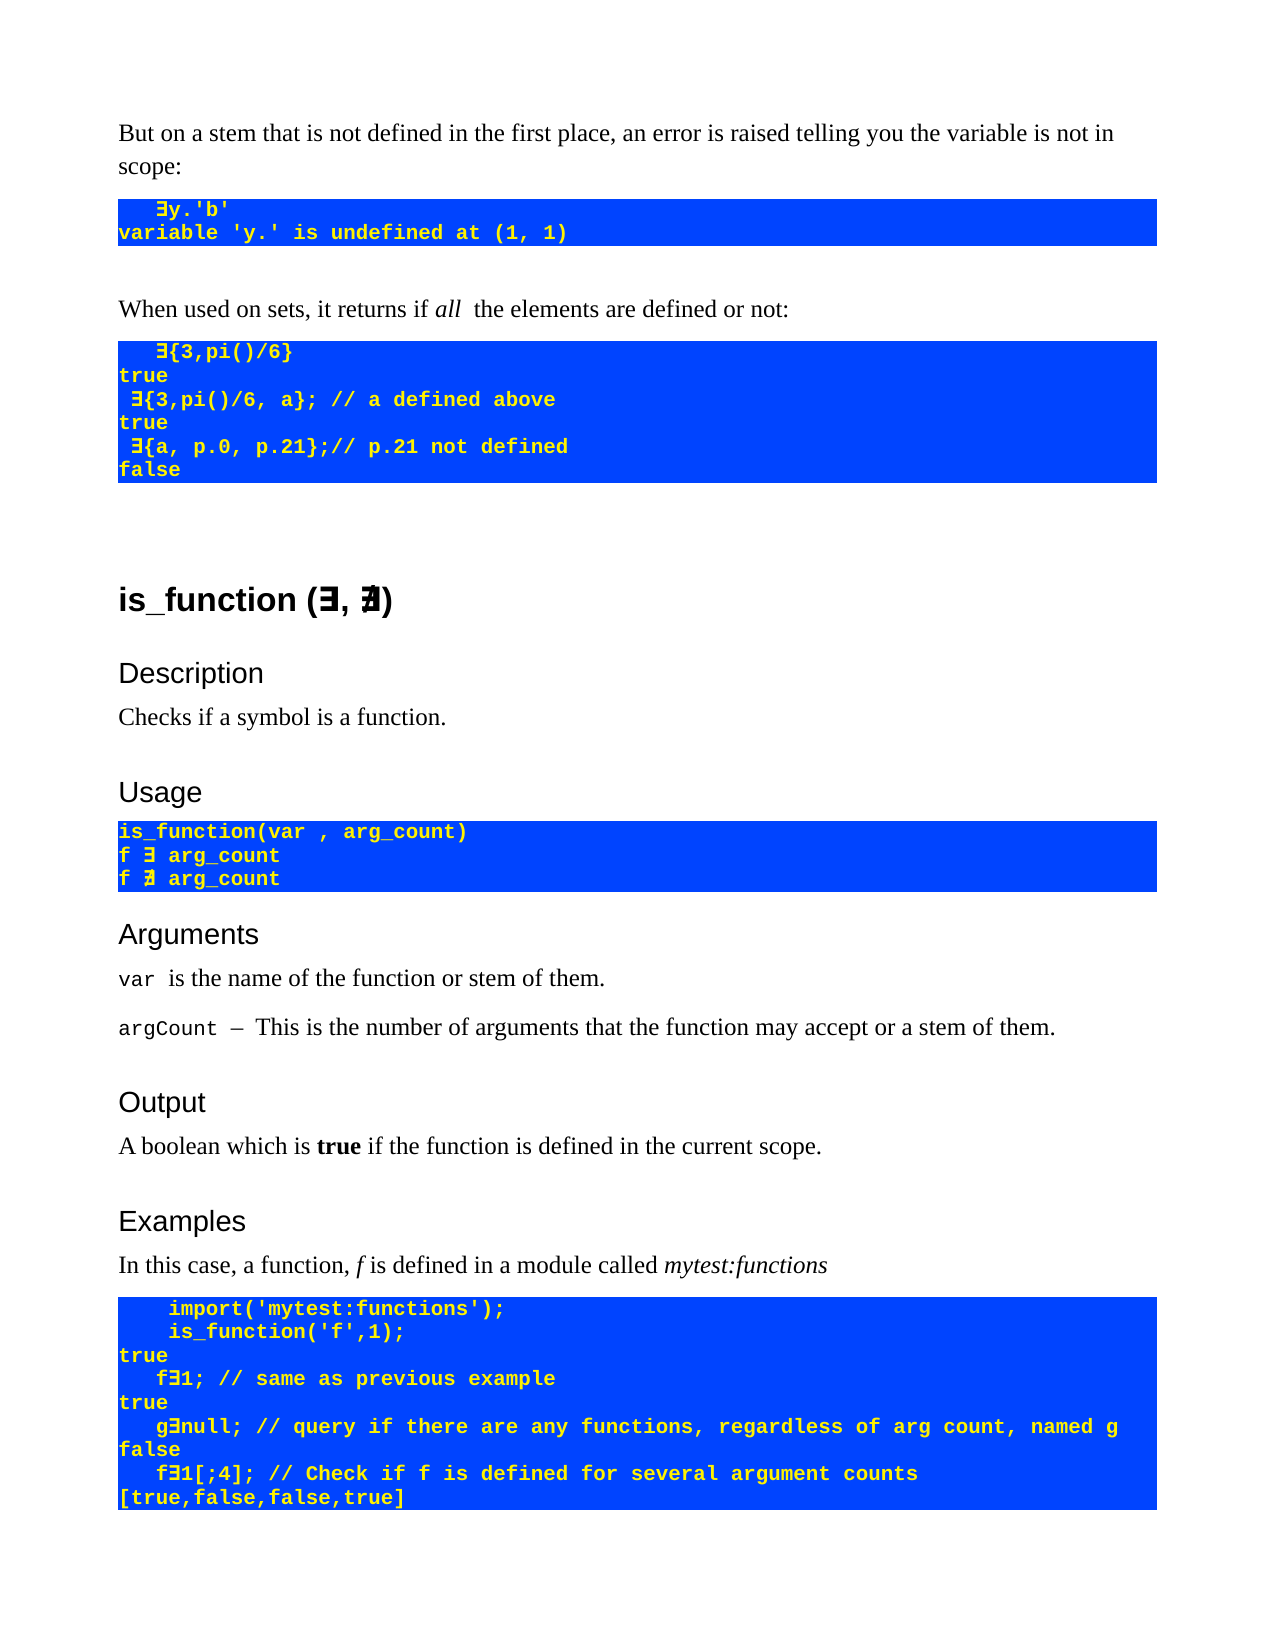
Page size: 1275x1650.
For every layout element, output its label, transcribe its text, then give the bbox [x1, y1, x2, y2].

text ∃{3,pi()/6} true ∃{3,pi()/6, a}; // a defined above true ∃{a, p.0, p.21};// p.21 not defined [118, 341, 1157, 459]
text When used on sets, it returns if all the elements are defined or not: [118, 294, 1157, 322]
text g∃null; // query if there are any functions, regardless of arg count, named g [118, 1416, 1157, 1439]
text ∃y.'b' variable 'y.' is undefined at (1, 1) [118, 199, 1157, 246]
text [true,false,false,true] [118, 1487, 1157, 1510]
text var is the name of the function or stem of them. [118, 963, 1157, 993]
text f ∄ arg_count [118, 868, 1157, 892]
subtitle Description [118, 656, 1157, 690]
text false [118, 459, 1157, 483]
subtitle Examples [118, 1204, 1157, 1237]
text f ∃ arg_count [118, 845, 1157, 868]
text true [118, 1392, 1157, 1416]
text true [118, 1345, 1157, 1368]
text import('mytest:functions'); [118, 1297, 1157, 1321]
subtitle Usage [118, 775, 1157, 809]
text argCount – This is the number of arguments that the function may accept or a stem of them. [118, 1012, 1157, 1041]
text Checks if a symbol is a function. [118, 702, 1157, 731]
text f∃1[;4]; // Check if f is defined for several argument counts [118, 1463, 1157, 1487]
subtitle Arguments [118, 917, 1157, 951]
text is_function(var , arg_count) [118, 821, 1157, 845]
text false [118, 1439, 1157, 1463]
text is_function('f',1); [118, 1321, 1157, 1345]
subtitle is_function (∃, ∄) [118, 580, 1157, 619]
text But on a stem that is not defined in the first place, an error is raised telling you the variable is not in scope: [118, 118, 1157, 180]
subtitle Output [118, 1085, 1157, 1119]
text f∃1; // same as previous example [118, 1368, 1157, 1392]
text A boolean which is true if the function is defined in the current scope. [118, 1131, 1157, 1160]
text In this case, a function, f is defined in a module called mytest:functions [118, 1250, 1157, 1279]
